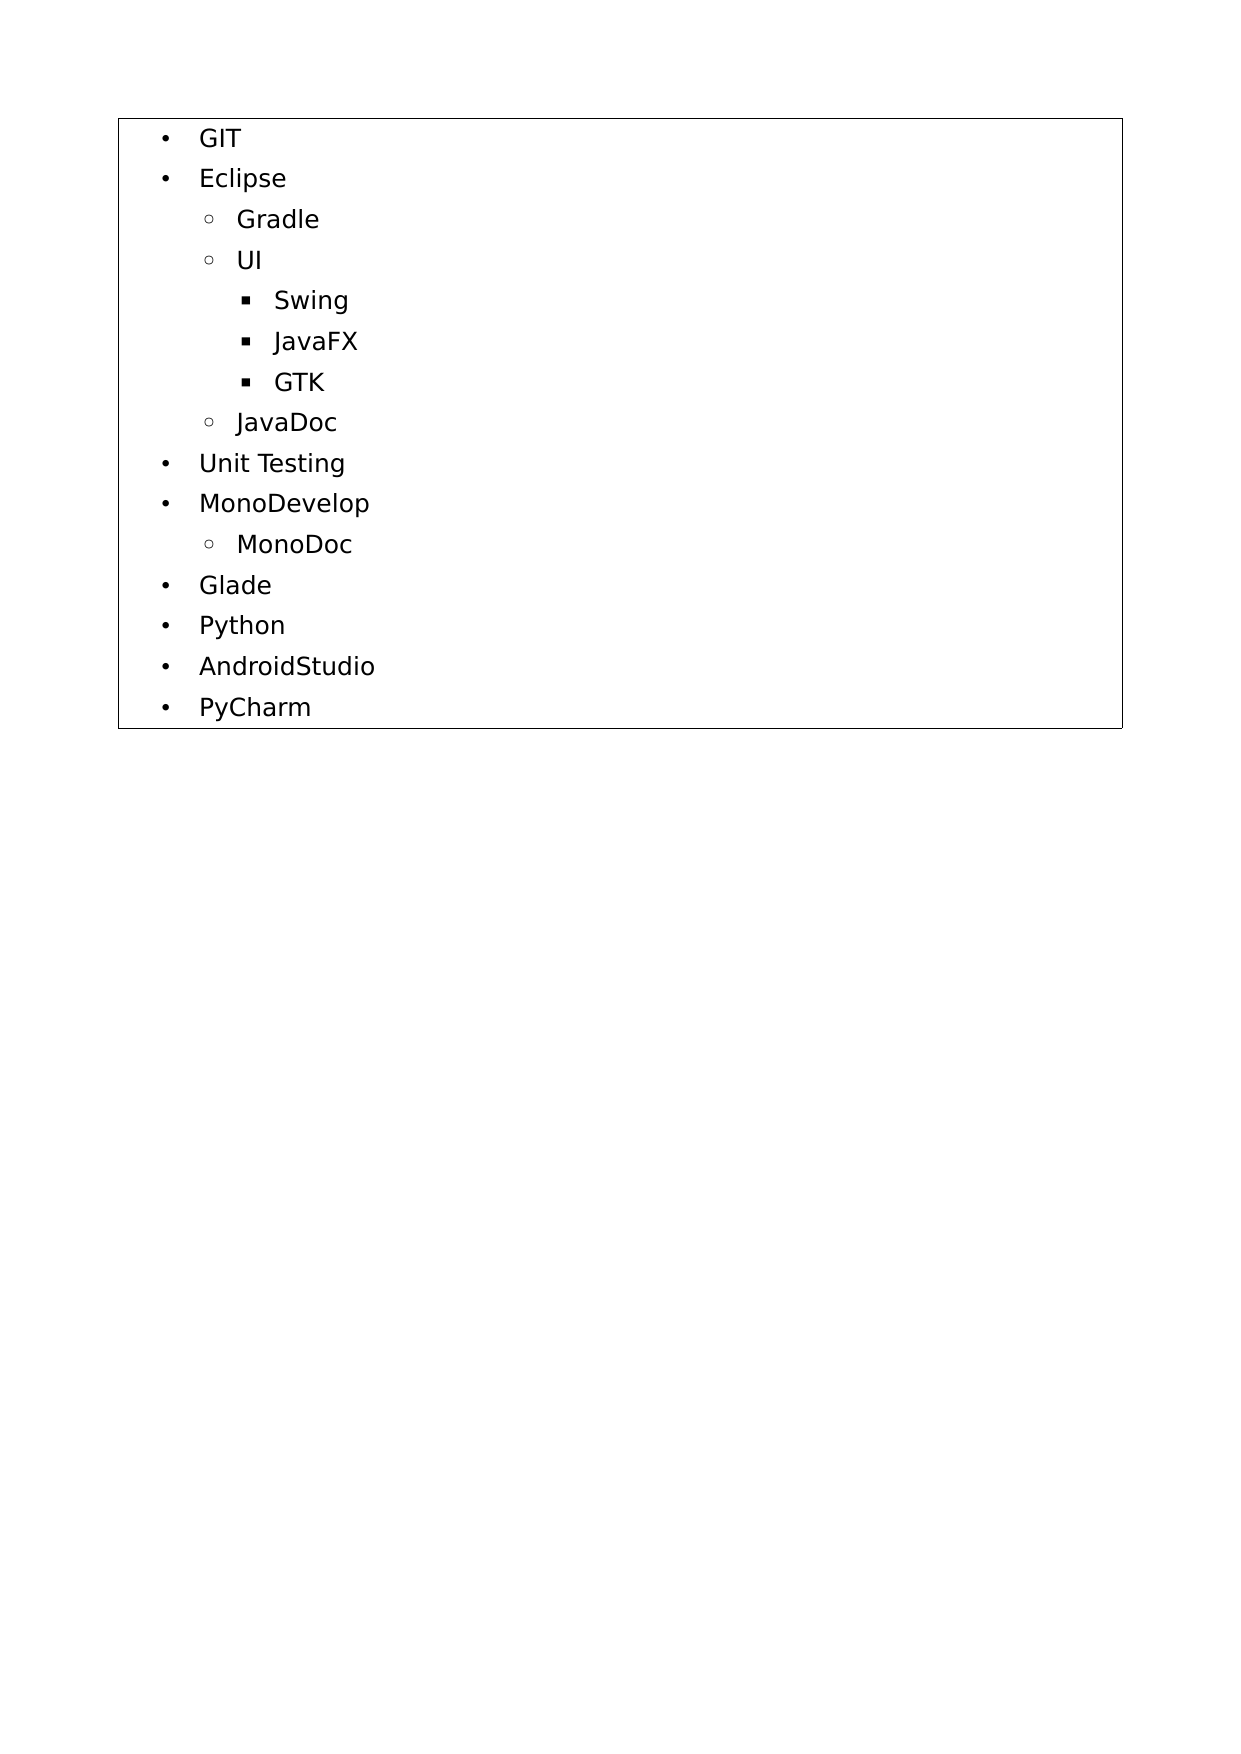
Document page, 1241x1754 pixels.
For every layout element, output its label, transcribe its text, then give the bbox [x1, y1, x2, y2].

table_cell Gradle [119, 200, 1122, 240]
table_cell AndroidStudio [119, 646, 1122, 687]
table_cell JavaDoc [119, 403, 1122, 443]
table_cell JavaFX [119, 321, 1122, 362]
table_cell Eclipse [119, 159, 1122, 199]
table_cell MonoDevelop [119, 484, 1122, 524]
table_cell Python [119, 606, 1122, 646]
table_cell UI [119, 240, 1122, 281]
table_header GIT [119, 119, 1122, 159]
table_cell MonoDoc [119, 525, 1122, 565]
table_cell PyCharm [119, 687, 1122, 728]
table_cell GTK [119, 362, 1122, 403]
table_cell Unit Testing [119, 443, 1122, 484]
table_cell Glade [119, 565, 1122, 606]
table_cell Swing [119, 281, 1122, 321]
